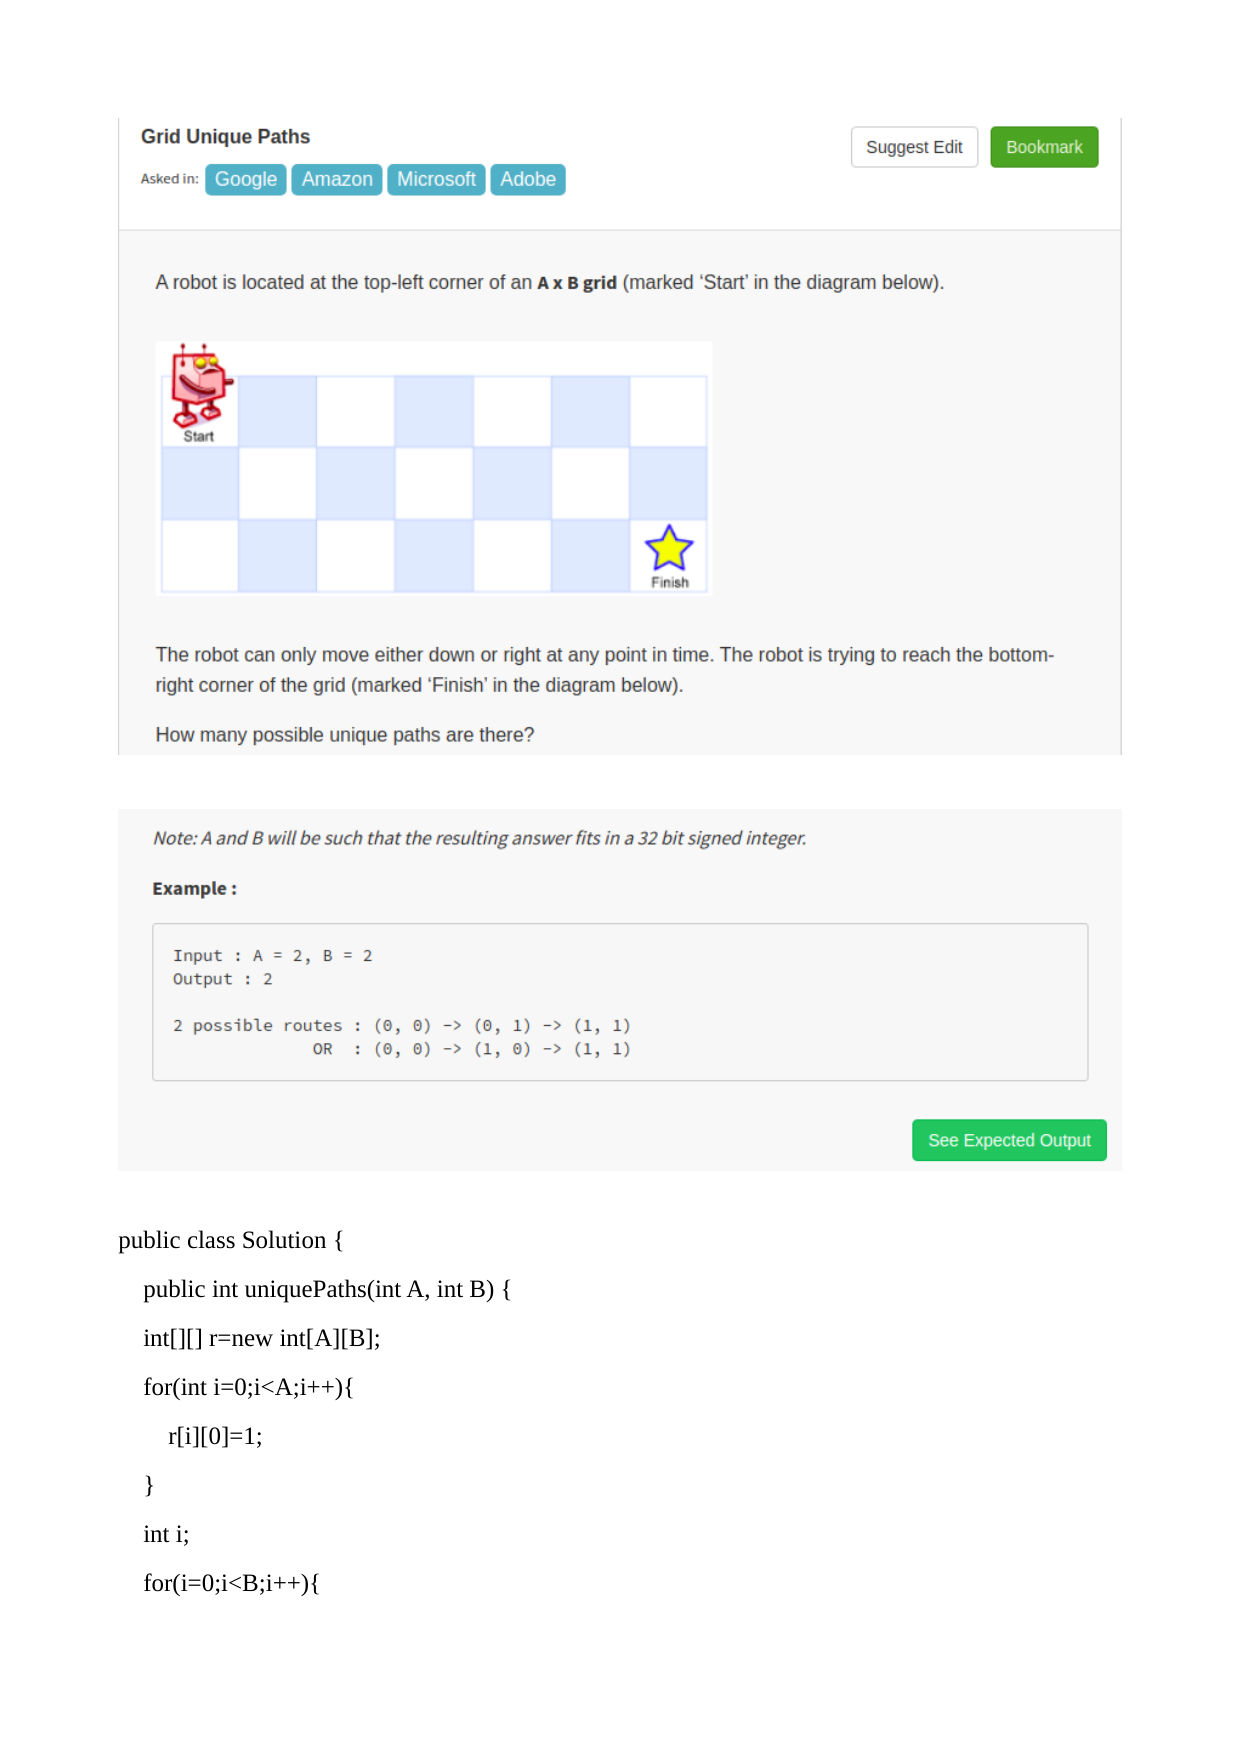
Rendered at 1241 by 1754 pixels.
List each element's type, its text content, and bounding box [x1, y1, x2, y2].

text public class Solution { [118, 1225, 1122, 1254]
text int[][] r=new int[A][B]; [118, 1323, 1122, 1352]
picture [118, 118, 1123, 755]
text int i; [118, 1519, 1122, 1548]
picture [118, 809, 1123, 1171]
text for(i=0;i<B;i++){ [118, 1568, 1122, 1597]
text r[i][0]=1; [118, 1421, 1122, 1450]
text } [118, 1470, 1122, 1499]
text public int uniquePaths(int A, int B) { [118, 1274, 1122, 1303]
text for(int i=0;i<A;i++){ [118, 1372, 1122, 1401]
